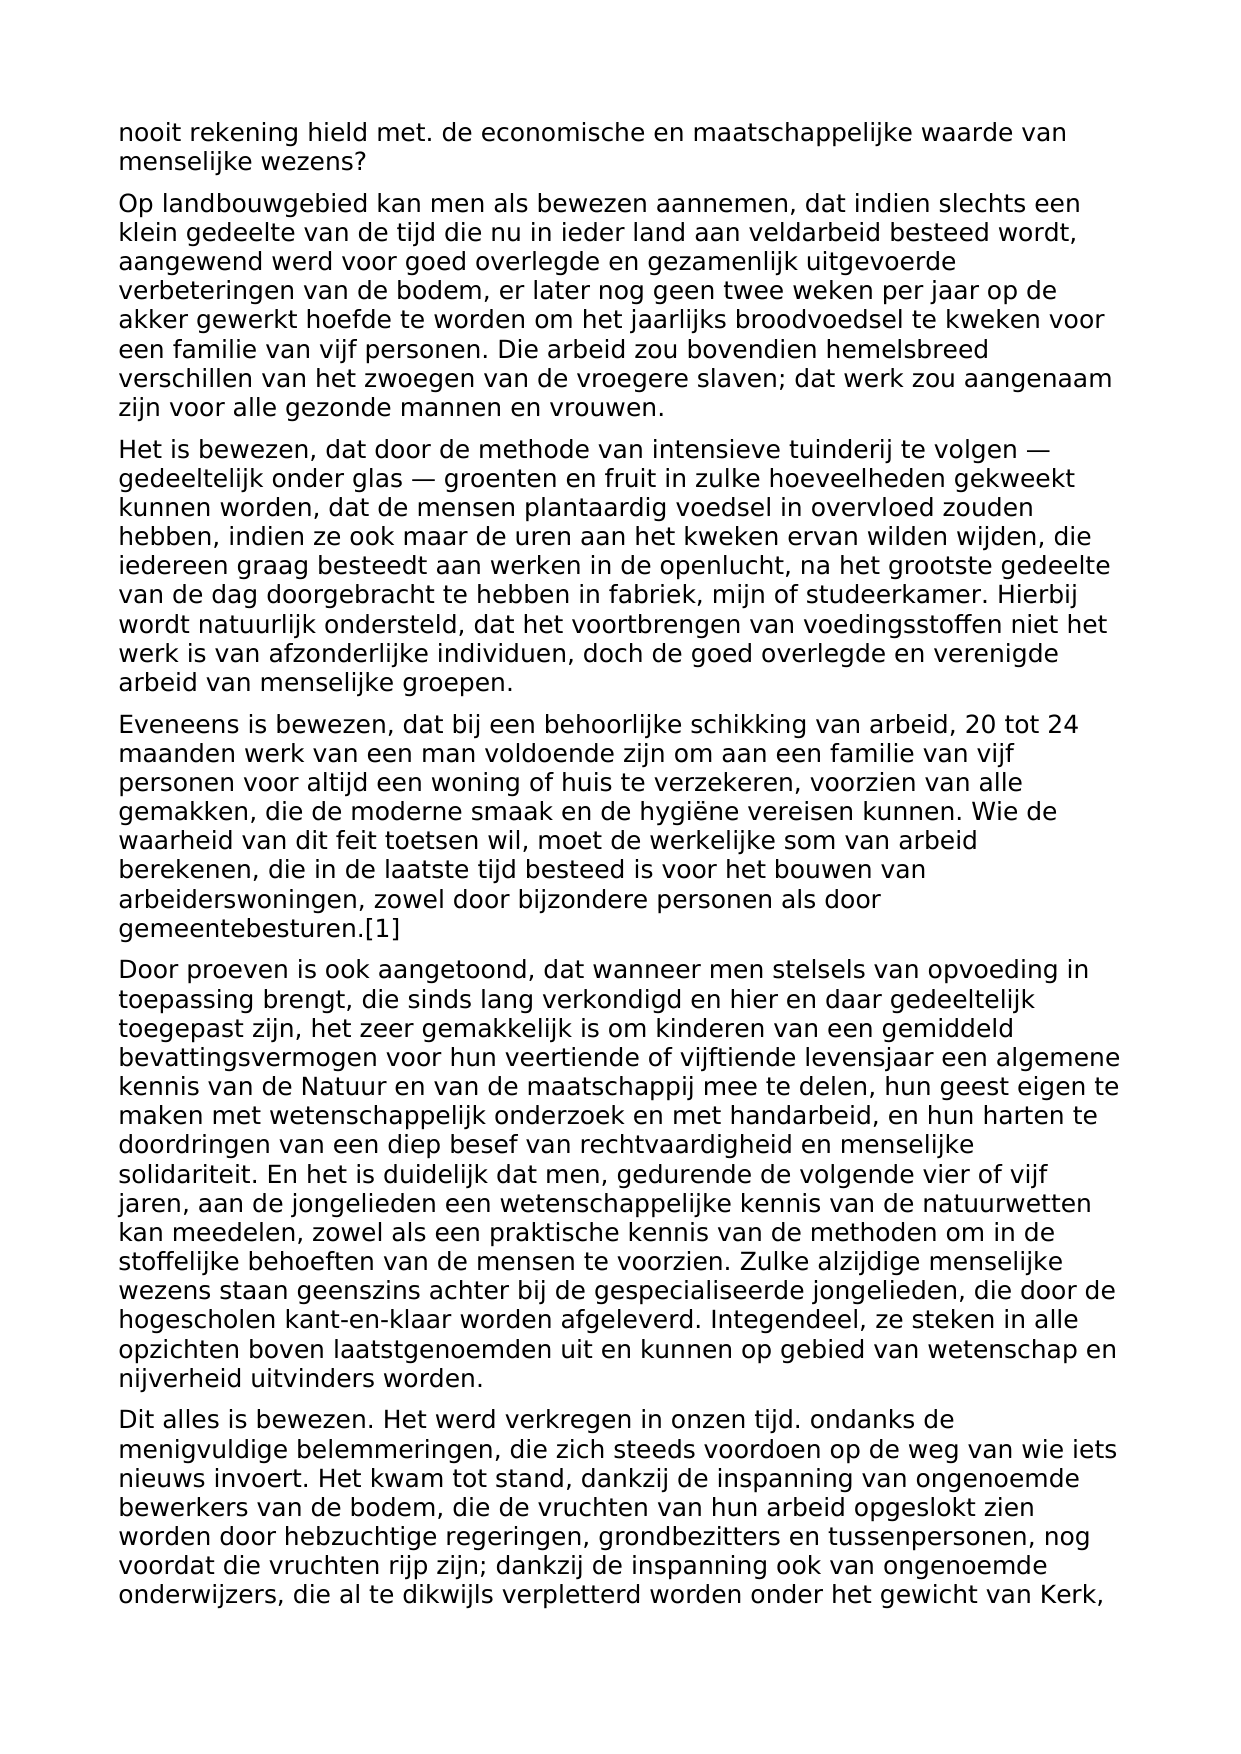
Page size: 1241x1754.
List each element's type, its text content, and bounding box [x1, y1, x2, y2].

text Dit alles is bewezen. Het werd verkregen in onzen tijd. ondanks de menigvuldige belemmeringen, die zich steeds voordoen op de weg van wie iets nieuws invoert. Het kwam tot stand, dankzij de inspanning van ongenoemde bewerkers van de bodem, die de vruchten van hun arbeid opgeslokt zien worden door hebzuchtige regeringen, grondbezitters en tussenpersonen, nog voordat die vruchten rijp zijn; dankzij de inspanning ook van ongenoemde onderwijzers, die al te dikwijls verpletterd worden onder het gewicht van Kerk, [118, 1406, 1122, 1610]
text Op landbouwgebied kan men als bewezen aannemen, dat indien slechts een klein gedeelte van de tijd die nu in ieder land aan veldarbeid besteed wordt, aangewend werd voor goed overlegde en gezamenlijk uitgevoerde verbeteringen van de bodem, er later nog geen twee weken per jaar op de akker gewerkt hoefde te worden om het jaarlijks broodvoedsel te kweken voor een familie van vijf personen. Die arbeid zou bovendien hemelsbreed verschillen van het zwoegen van de vroegere slaven; dat werk zou aangenaam zijn voor alle gezonde mannen en vrouwen. [118, 189, 1122, 422]
text Eveneens is bewezen, dat bij een behoorlijke schikking van arbeid, 20 tot 24 maanden werk van een man voldoende zijn om aan een familie van vijf personen voor altijd een woning of huis te verzekeren, voorzien van alle gemakken, die de moderne smaak en de hygiëne vereisen kunnen. Wie de waarheid van dit feit toetsen wil, moet de werkelijke som van arbeid berekenen, die in de laatste tijd besteed is voor het bouwen van arbeiderswoningen, zowel door bijzondere personen als door gemeentebesturen.[1] [118, 710, 1122, 943]
text Het is bewezen, dat door de methode van intensieve tuinderij te volgen — gedeeltelijk onder glas — groenten en fruit in zulke hoeveelheden gekweekt kunnen worden, dat de mensen plantaardig voedsel in overvloed zouden hebben, indien ze ook maar de uren aan het kweken ervan wilden wijden, die iedereen graag besteedt aan werken in de openlucht, na het grootste gedeelte van de dag doorgebracht te hebben in fabriek, mijn of studeerkamer. Hierbij wordt natuurlijk ondersteld, dat het voortbrengen van voedingsstoffen niet het werk is van afzonderlijke individuen, doch de goed overlegde en verenigde arbeid van menselijke groepen. [118, 435, 1122, 697]
text nooit rekening hield met. de economische en maatschappelijke waarde van menselijke wezens? [118, 118, 1122, 176]
text Door proeven is ook aangetoond, dat wanneer men stelsels van opvoeding in toepassing brengt, die sinds lang verkondigd en hier en daar gedeeltelijk toegepast zijn, het zeer gemakkelijk is om kinderen van een gemiddeld bevattingsvermogen voor hun veertiende of vijftiende levensjaar een algemene kennis van de Natuur en van de maatschappij mee te delen, hun geest eigen te maken met wetenschappelijk onderzoek en met handarbeid, en hun harten te doordringen van een diep besef van rechtvaardigheid en menselijke solidariteit. En het is duidelijk dat men, gedurende de volgende vier of vijf jaren, aan de jongelieden een wetenschappelijke kennis van de natuurwetten kan meedelen, zowel als een praktische kennis van de methoden om in de stoffelijke behoeften van de mensen te voorzien. Zulke alzijdige menselijke wezens staan geenszins achter bij de gespecialiseerde jongelieden, die door de hogescholen kant-en-klaar worden afgeleverd. Integendeel, ze steken in alle opzichten boven laatstgenoemden uit en kunnen op gebied van wetenschap en nijverheid uitvinders worden. [118, 956, 1122, 1393]
